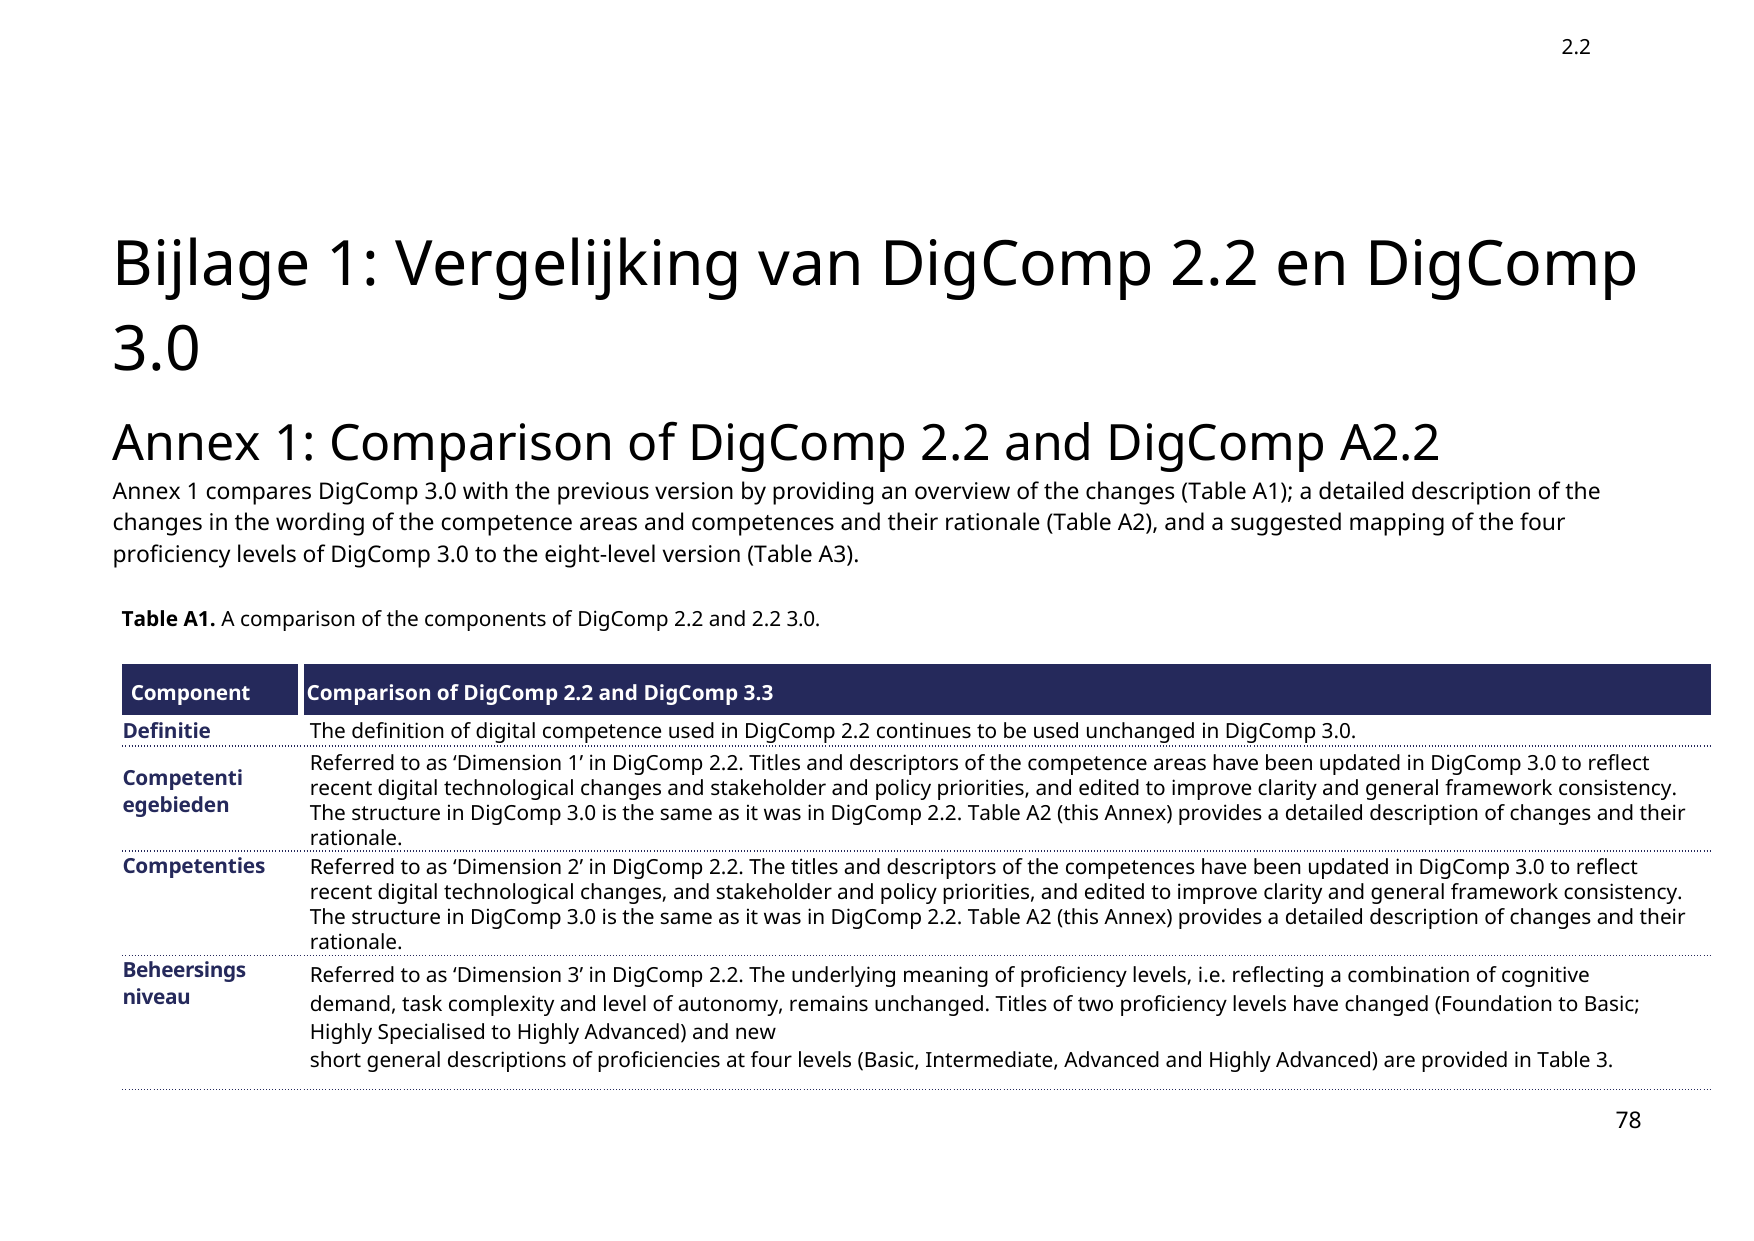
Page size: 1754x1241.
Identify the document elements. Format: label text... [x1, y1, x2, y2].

table_cell The definition of digital competence used in DigComp 2.2 continues to be used unchanged in DigComp 3.0. [301, 715, 1711, 745]
subtitle Annex 1: Comparison of DigComp 2.2 and DigComp A2.2 [112, 407, 1641, 475]
table_cell Beheersingsniveau [122, 955, 301, 1089]
table_cell Referred to as ‘Dimension 3’ in DigComp 2.2. The underlying meaning of proficiency levels, i.e. reflecting a combination of cognitive demand, task complexity and level of autonomy, remains unchanged. Titles of two proficiency levels have changed (Foundation to Basic; Highly Specialised to Highly Advanced) and new short general descriptions of proficiencies at four levels (Basic, Intermediate, Advanced and Highly Advanced) are provided in Table 3. [301, 955, 1711, 1089]
table_cell Referred to as ‘Dimension 1’ in DigComp 2.2. Titles and descriptors of the competence areas have been updated in DigComp 3.0 to reflect recent digital technological changes and stakeholder and policy priorities, and edited to improve clarity and general framework consistency. The structure in DigComp 3.0 is the same as it was in DigComp 2.2. Table A2 (this Annex) provides a detailed description of changes and their rationale. [301, 745, 1711, 850]
table_cell Competenties [122, 850, 301, 955]
table_header Comparison of DigComp 2.2 and DigComp 3.3 [304, 664, 1711, 715]
table_cell Competentiegebieden [122, 745, 301, 850]
table_header Component [122, 664, 298, 715]
table_cell Referred to as ‘Dimension 2’ in DigComp 2.2. The titles and descriptors of the competences have been updated in DigComp 3.0 to reflect recent digital technological changes, and stakeholder and policy priorities, and edited to improve clarity and general framework consistency. The structure in DigComp 3.0 is the same as it was in DigComp 2.2. Table A2 (this Annex) provides a detailed description of changes and their rationale. [301, 850, 1711, 955]
text Annex 1 compares DigComp 3.0 with the previous version by providing an overview of the changes (Table A1); a detailed description of the changes in the wording of the competence areas and competences and their rationale (Table A2), and a suggested mapping of the four proficiency levels of DigComp 3.0 to the eight-level version (Table A3). [112, 475, 1641, 569]
text Table A1. A comparison of the components of DigComp 2.2 and 2.2 3.0. [121, 604, 1641, 632]
table_cell Definitie [122, 715, 301, 745]
subtitle Bijlage 1: Vergelijking van DigComp 2.2 en DigComp 3.0 [112, 219, 1641, 389]
